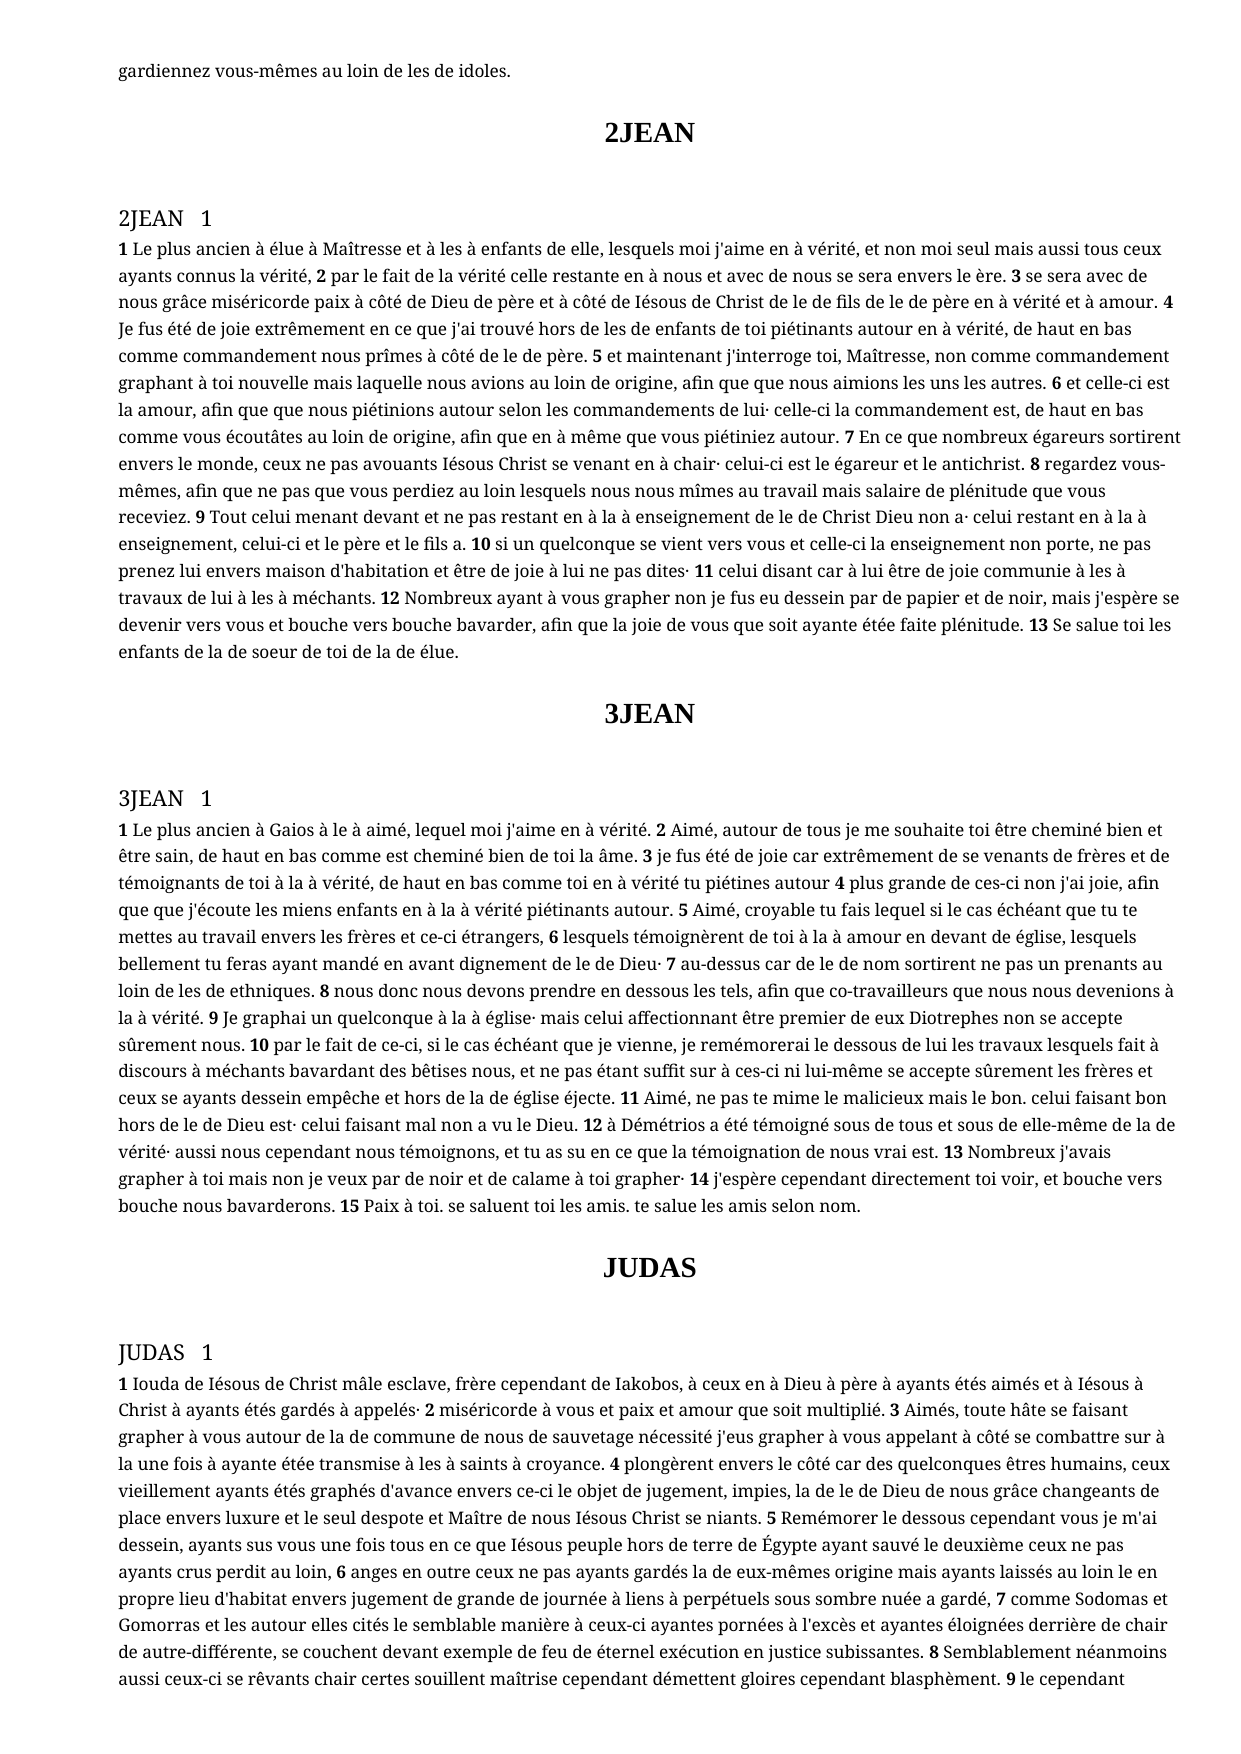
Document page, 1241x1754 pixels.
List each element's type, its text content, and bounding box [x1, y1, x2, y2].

text 1 Le plus ancien à Gaios à le à aimé, lequel moi j'aime en à vérité. 2 Aimé, autour de tous je me souhaite toi être cheminé bien et être sain, de haut en bas comme est cheminé bien de toi la âme. 3 je fus été de joie car extrêmement de se venants de frères et de témoignants de toi à la à vérité, de haut en bas comme toi en à vérité tu piétines autour 4 plus grande de ces-ci non j'ai joie, afin que que j'écoute les miens enfants en à la à vérité piétinants autour. 5 Aimé, croyable tu fais lequel si le cas échéant que tu te mettes au travail envers les frères et ce-ci étrangers, 6 lesquels témoignèrent de toi à la à amour en devant de église, lesquels bellement tu feras ayant mandé en avant dignement de le de Dieu· 7 au-dessus car de le de nom sortirent ne pas un prenants au loin de les de ethniques. 8 nous donc nous devons prendre en dessous les tels, afin que co-travailleurs que nous nous devenions à la à vérité. 9 Je graphai un quelconque à la à église· mais celui affectionnant être premier de eux Diotrephes non se accepte sûrement nous. 10 par le fait de ce-ci, si le cas échéant que je vienne, je remémorerai le dessous de lui les travaux lesquels fait à discours à méchants bavardant des bêtises nous, et ne pas étant suffit sur à ces-ci ni lui-même se accepte sûrement les frères et ceux se ayants dessein empêche et hors de la de église éjecte. 11 Aimé, ne pas te mime le malicieux mais le bon. celui faisant bon hors de le de Dieu est· celui faisant mal non a vu le Dieu. 12 à Démétrios a été témoigné sous de tous et sous de elle-même de la de vérité· aussi nous cependant nous témoignons, et tu as su en ce que la témoignation de nous vrai est. 13 Nombreux j'avais grapher à toi mais non je veux par de noir et de calame à toi grapher· 14 j'espère cependant directement toi voir, et bouche vers bouche nous bavarderons. 15 Paix à toi. se saluent toi les amis. te salue les amis selon nom. [118, 818, 1181, 1217]
text JUDAS 1 [118, 1337, 1181, 1367]
subtitle JUDAS [118, 1250, 1181, 1283]
text 2JEAN 1 [118, 203, 1181, 232]
text 1 Le plus ancien à élue à Maîtresse et à les à enfants de elle, lesquels moi j'aime en à vérité, et non moi seul mais aussi tous ceux ayants connus la vérité, 2 par le fait de la vérité celle restante en à nous et avec de nous se sera envers le ère. 3 se sera avec de nous grâce miséricorde paix à côté de Dieu de père et à côté de Iésous de Christ de le de fils de le de père en à vérité et à amour. 4 Je fus été de joie extrêmement en ce que j'ai trouvé hors de les de enfants de toi piétinants autour en à vérité, de haut en bas comme commandement nous prîmes à côté de le de père. 5 et maintenant j'interroge toi, Maîtresse, non comme commandement graphant à toi nouvelle mais laquelle nous avions au loin de origine, afin que que nous aimions les uns les autres. 6 et celle-ci est la amour, afin que que nous piétinions autour selon les commandements de lui· celle-ci la commandement est, de haut en bas comme vous écoutâtes au loin de origine, afin que en à même que vous piétiniez autour. 7 En ce que nombreux égareurs sortirent envers le monde, ceux ne pas avouants Iésous Christ se venant en à chair· celui-ci est le égareur et le antichrist. 8 regardez vous-mêmes, afin que ne pas que vous perdiez au loin lesquels nous nous mîmes au travail mais salaire de plénitude que vous receviez. 9 Tout celui menant devant et ne pas restant en à la à enseignement de le de Christ Dieu non a· celui restant en à la à enseignement, celui-ci et le père et le fils a. 10 si un quelconque se vient vers vous et celle-ci la enseignement non porte, ne pas prenez lui envers maison d'habitation et être de joie à lui ne pas dites· 11 celui disant car à lui être de joie communie à les à travaux de lui à les à méchants. 12 Nombreux ayant à vous grapher non je fus eu dessein par de papier et de noir, mais j'espère se devenir vers vous et bouche vers bouche bavarder, afin que la joie de vous que soit ayante étée faite plénitude. 13 Se salue toi les enfants de la de soeur de toi de la de élue. [118, 237, 1181, 663]
subtitle 3JEAN [118, 696, 1181, 729]
text gardiennez vous-mêmes au loin de les de idoles. [118, 59, 1181, 82]
subtitle 2JEAN [118, 115, 1181, 149]
text 1 Iouda de Iésous de Christ mâle esclave, frère cependant de Iakobos, à ceux en à Dieu à père à ayants étés aimés et à Iésous à Christ à ayants étés gardés à appelés· 2 miséricorde à vous et paix et amour que soit multiplié. 3 Aimés, toute hâte se faisant grapher à vous autour de la de commune de nous de sauvetage nécessité j'eus grapher à vous appelant à côté se combattre sur à la une fois à ayante étée transmise à les à saints à croyance. 4 plongèrent envers le côté car des quelconques êtres humains, ceux vieillement ayants étés graphés d'avance envers ce-ci le objet de jugement, impies, la de le de Dieu de nous grâce changeants de place envers luxure et le seul despote et Maître de nous Iésous Christ se niants. 5 Remémorer le dessous cependant vous je m'ai dessein, ayants sus vous une fois tous en ce que Iésous peuple hors de terre de Égypte ayant sauvé le deuxième ceux ne pas ayants crus perdit au loin, 6 anges en outre ceux ne pas ayants gardés la de eux-mêmes origine mais ayants laissés au loin le en propre lieu d'habitat envers jugement de grande de journée à liens à perpétuels sous sombre nuée a gardé, 7 comme Sodomas et Gomorras et les autour elles cités le semblable manière à ceux-ci ayantes pornées à l'excès et ayantes éloignées derrière de chair de autre-différente, se couchent devant exemple de feu de éternel exécution en justice subissantes. 8 Semblablement néanmoins aussi ceux-ci se rêvants chair certes souillent maîtrise cependant démettent gloires cependant blasphèment. 9 le cependant [118, 1372, 1181, 1691]
text 3JEAN 1 [118, 783, 1181, 813]
